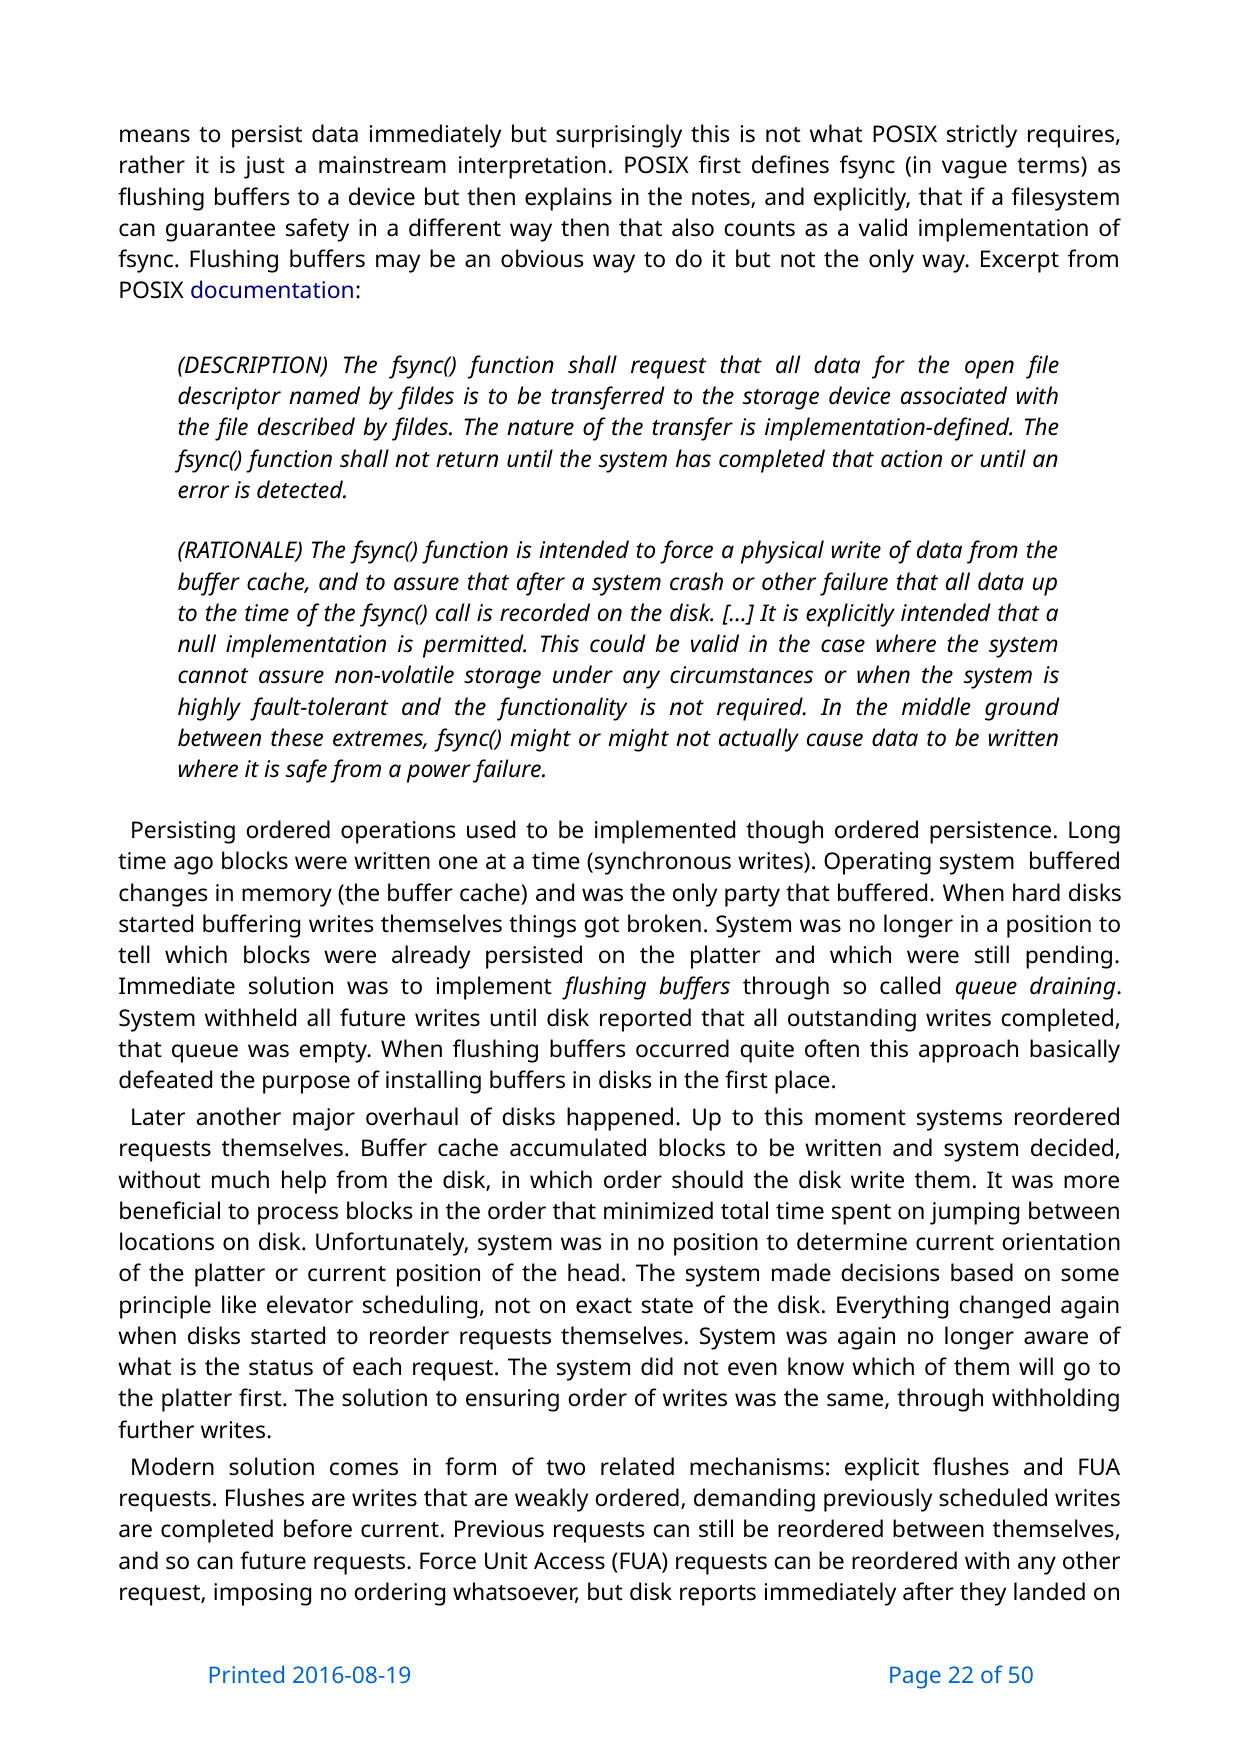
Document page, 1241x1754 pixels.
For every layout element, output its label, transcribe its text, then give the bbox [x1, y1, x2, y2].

text (RATIONALE) The fsync() function is intended to force a physical write of data from the buffer cache, and to assure that after a system crash or other failure that all data up to the time of the fsync() call is recorded on the disk. […] It is explicitly intended that a null implementation is permitted. This could be valid in the case where the system cannot assure non-volatile storage under any circumstances or when the system is highly fault-tolerant and the functionality is not required. In the middle ground between these extremes, fsync() might or might not actually cause data to be written where it is safe from a power failure. [177, 534, 1063, 784]
text Later another major overhaul of disks happened. Up to this moment systems reordered requests themselves. Buffer cache accumulated blocks to be written and system decided, without much help from the disk, in which order should the disk write them. It was more beneficial to process blocks in the order that minimized total time spent on jumping between locations on disk. Unfortunately, system was in no position to determine current orientation of the platter or current position of the head. The system made decisions based on some principle like elevator scheduling, not on exact state of the disk. Everything changed again when disks started to reorder requests themselves. System was again no longer aware of what is the status of each request. The system did not even know which of them will go to the platter first. The solution to ensuring order of writes was the same, through withholding further writes. [118, 1101, 1122, 1445]
text Modern solution comes in form of two related mechanisms: explicit flushes and FUA requests. Flushes are writes that are weakly ordered, demanding previously scheduled writes are completed before current. Previous requests can still be reordered between themselves, and so can future requests. Force Unit Access (FUA) requests can be reordered with any other request, imposing no ordering whatsoever, but disk reports immediately after they landed on [118, 1451, 1122, 1607]
text means to persist data immediately but surprisingly this is not what POSIX strictly requires, rather it is just a mainstream interpretation. POSIX first defines fsync (in vague terms) as flushing buffers to a device but then explains in the notes, and explicitly, that if a filesystem can guarantee safety in a different way then that also counts as a valid implementation of fsync. Flushing buffers may be an obvious way to do it but not the only way. Excerpt from POSIX documentation: [118, 118, 1122, 306]
text Persisting ordered operations used to be implemented though ordered persistence. Long time ago blocks were written one at a time (synchronous writes). Operating system buffered changes in memory (the buffer cache) and was the only party that buffered. When hard disks started buffering writes themselves things got broken. System was no longer in a position to tell which blocks were already persisted on the platter and which were still pending. Immediate solution was to implement flushing buffers through so called queue draining. System withheld all future writes until disk reported that all outstanding writes completed, that queue was empty. When flushing buffers occurred quite often this approach basically defeated the purpose of installing buffers in disks in the first place. [118, 814, 1122, 1095]
text (DESCRIPTION) The fsync() function shall request that all data for the open file descriptor named by fildes is to be transferred to the storage device associated with the file described by fildes. The nature of the transfer is implementation-defined. The fsync() function shall not return until the system has completed that action or until an error is detected. [177, 349, 1063, 505]
